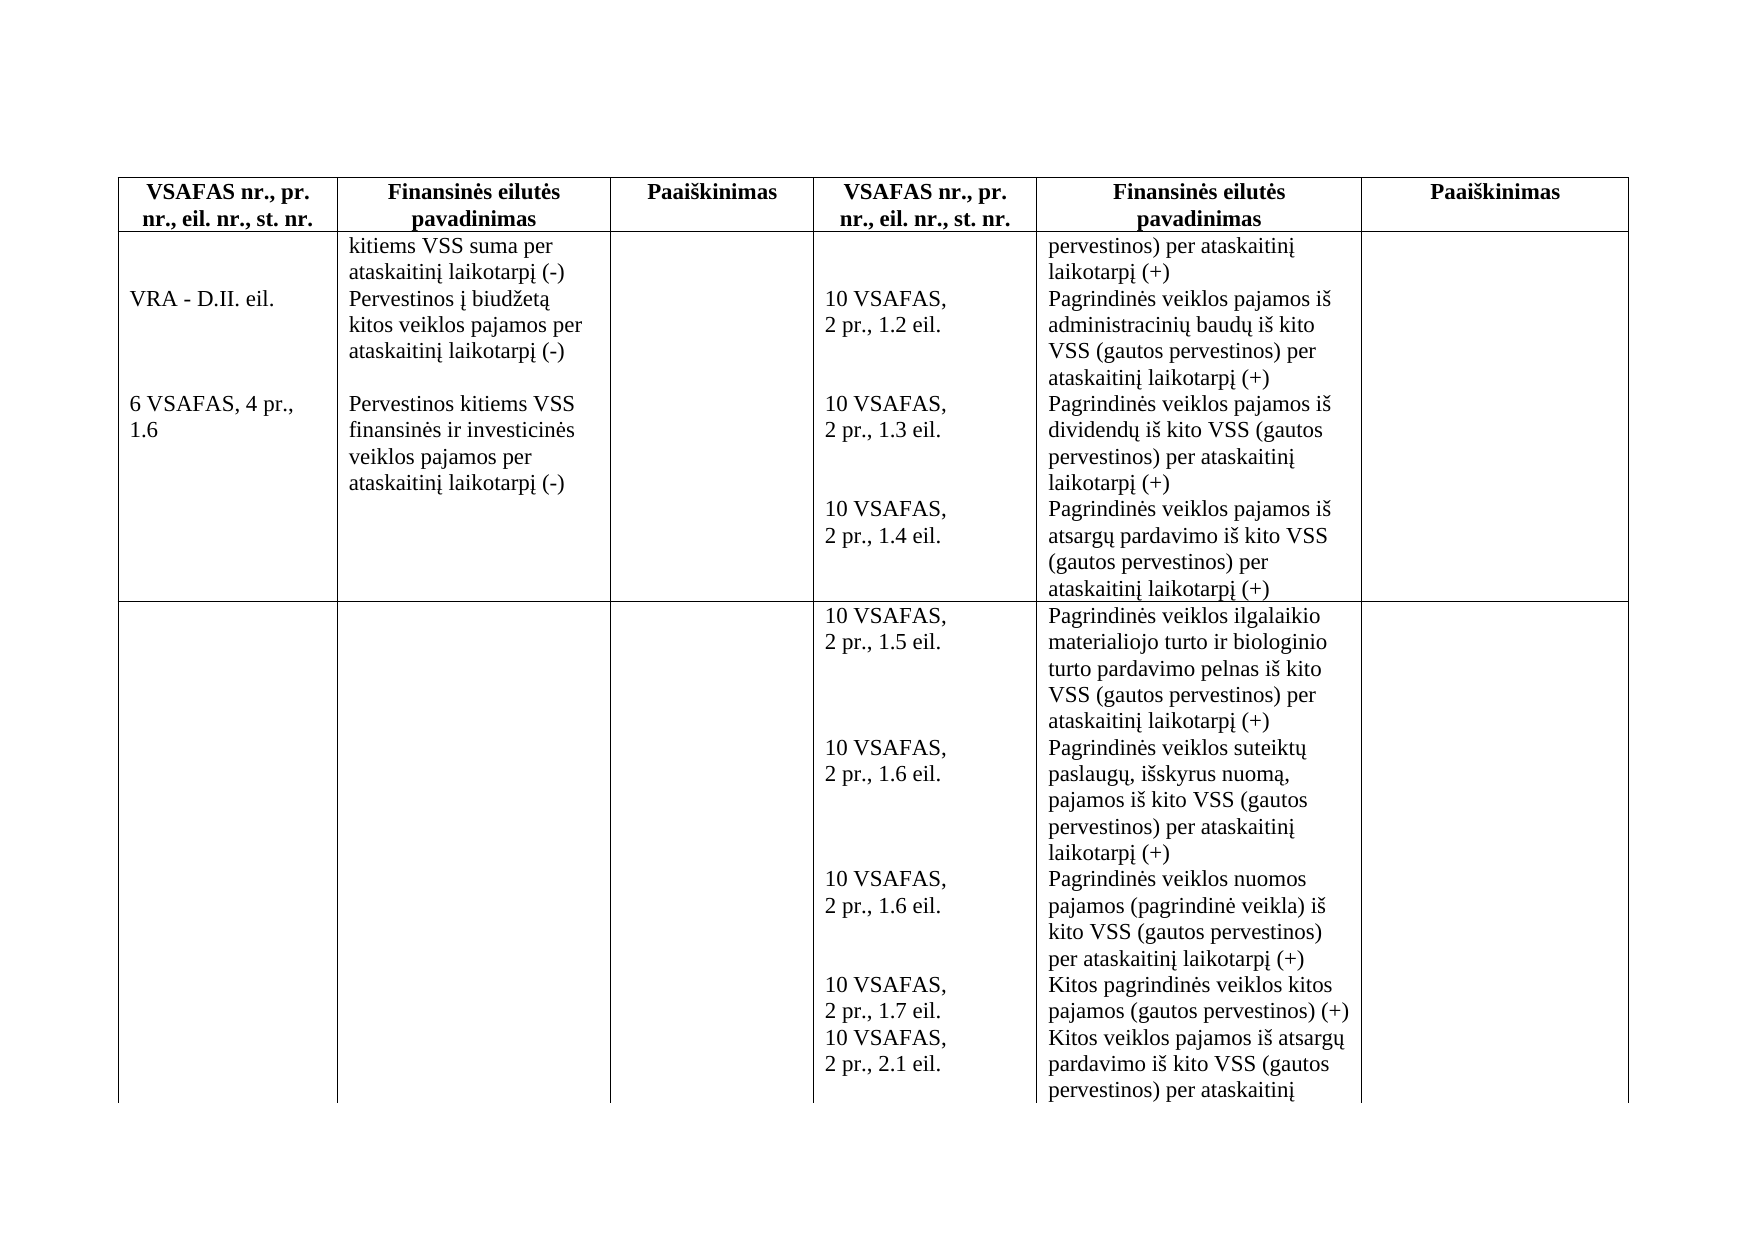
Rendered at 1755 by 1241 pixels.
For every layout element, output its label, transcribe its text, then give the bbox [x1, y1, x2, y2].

table_cell kitiems VSS suma per ataskaitinį laikotarpį (-) [338, 232, 610, 285]
table_cell pervestinos) per ataskaitinį laikotarpį (+) [1037, 232, 1361, 285]
table_cell [1362, 232, 1628, 285]
table_cell [1362, 971, 1628, 1024]
table_cell Kitos veiklos pajamos iš atsargų pardavimo iš kito VSS (gautos pervestinos) per ataskaitinį [1037, 1024, 1361, 1103]
table_cell 10 VSAFAS, 2 pr., 1.6 eil. [814, 734, 1036, 866]
table_cell Pervestinos kitiems VSS finansinės ir investicinės veiklos pajamos per ataskaitinį laikotarpį (-) [338, 390, 610, 496]
table_cell [1362, 1024, 1628, 1103]
table_cell [611, 285, 813, 390]
table_header Paaiškinimas [1362, 178, 1628, 231]
table_cell [119, 602, 337, 734]
table_cell [611, 390, 813, 496]
table_cell [338, 496, 610, 601]
table_cell [338, 1024, 610, 1103]
table_cell Pagrindinės veiklos pajamos iš dividendų iš kito VSS (gautos pervestinos) per ataskaitinį laikotarpį (+) [1037, 390, 1361, 496]
table_cell [119, 1024, 337, 1103]
table_cell [611, 232, 813, 285]
table_cell [119, 734, 337, 866]
table_cell Pagrindinės veiklos suteiktų paslaugų, išskyrus nuomą, pajamos iš kito VSS (gautos pervestinos) per ataskaitinį laikotarpį (+) [1037, 734, 1361, 866]
table_header Paaiškinimas [611, 178, 813, 231]
table_cell 10 VSAFAS, 2 pr., 1.3 eil. [814, 390, 1036, 496]
table_cell [611, 602, 813, 734]
table_cell 10 VSAFAS, 2 pr., 1.2 eil. [814, 285, 1036, 390]
table_cell [119, 232, 337, 285]
table_cell [338, 734, 610, 866]
table_cell Pagrindinės veiklos pajamos iš atsargų pardavimo iš kito VSS (gautos pervestinos) per ataskaitinį laikotarpį (+) [1037, 496, 1361, 601]
table_cell 10 VSAFAS, 2 pr., 1.6 eil. [814, 866, 1036, 971]
table_cell [1362, 602, 1628, 734]
table_cell Pagrindinės veiklos ilgalaikio materialiojo turto ir biologinio turto pardavimo pelnas iš kito VSS (gautos pervestinos) per ataskaitinį laikotarpį (+) [1037, 602, 1361, 734]
table_cell [814, 232, 1036, 285]
table_header Finansinės eilutės pavadinimas [1037, 178, 1361, 231]
table_cell [1362, 285, 1628, 390]
table_cell [338, 971, 610, 1024]
table_cell [338, 866, 610, 971]
table_cell [611, 1024, 813, 1103]
table_cell 10 VSAFAS, 2 pr., 1.7 eil. [814, 971, 1036, 1024]
table_header VSAFAS nr., pr. nr., eil. nr., st. nr. [119, 178, 337, 231]
table_cell [1362, 734, 1628, 866]
table_cell [611, 734, 813, 866]
table_cell 10 VSAFAS, 2 pr., 1.5 eil. [814, 602, 1036, 734]
table_cell 10 VSAFAS, 2 pr., 1.4 eil. [814, 496, 1036, 601]
table_cell [611, 971, 813, 1024]
table_cell [611, 866, 813, 971]
table_cell [1362, 390, 1628, 496]
table_cell [1362, 866, 1628, 971]
table_cell 6 VSAFAS, 4 pr., 1.6 [119, 390, 337, 496]
table_cell Pervestinos į biudžetą kitos veiklos pajamos per ataskaitinį laikotarpį (-) [338, 285, 610, 390]
table_header VSAFAS nr., pr. nr., eil. nr., st. nr. [814, 178, 1036, 231]
table_cell [119, 971, 337, 1024]
table_cell [119, 496, 337, 601]
table_cell [1362, 496, 1628, 601]
table_cell [119, 866, 337, 971]
table_cell [338, 602, 610, 734]
table_header Finansinės eilutės pavadinimas [338, 178, 610, 231]
table_cell Pagrindinės veiklos pajamos iš administracinių baudų iš kito VSS (gautos pervestinos) per ataskaitinį laikotarpį (+) [1037, 285, 1361, 390]
table_cell Kitos pagrindinės veiklos kitos pajamos (gautos pervestinos) (+) [1037, 971, 1361, 1024]
table_cell Pagrindinės veiklos nuomos pajamos (pagrindinė veikla) iš kito VSS (gautos pervestinos) per ataskaitinį laikotarpį (+) [1037, 866, 1361, 971]
table_cell VRA - D.II. eil. [119, 285, 337, 390]
table_cell [611, 496, 813, 601]
table_cell 10 VSAFAS, 2 pr., 2.1 eil. [814, 1024, 1036, 1103]
